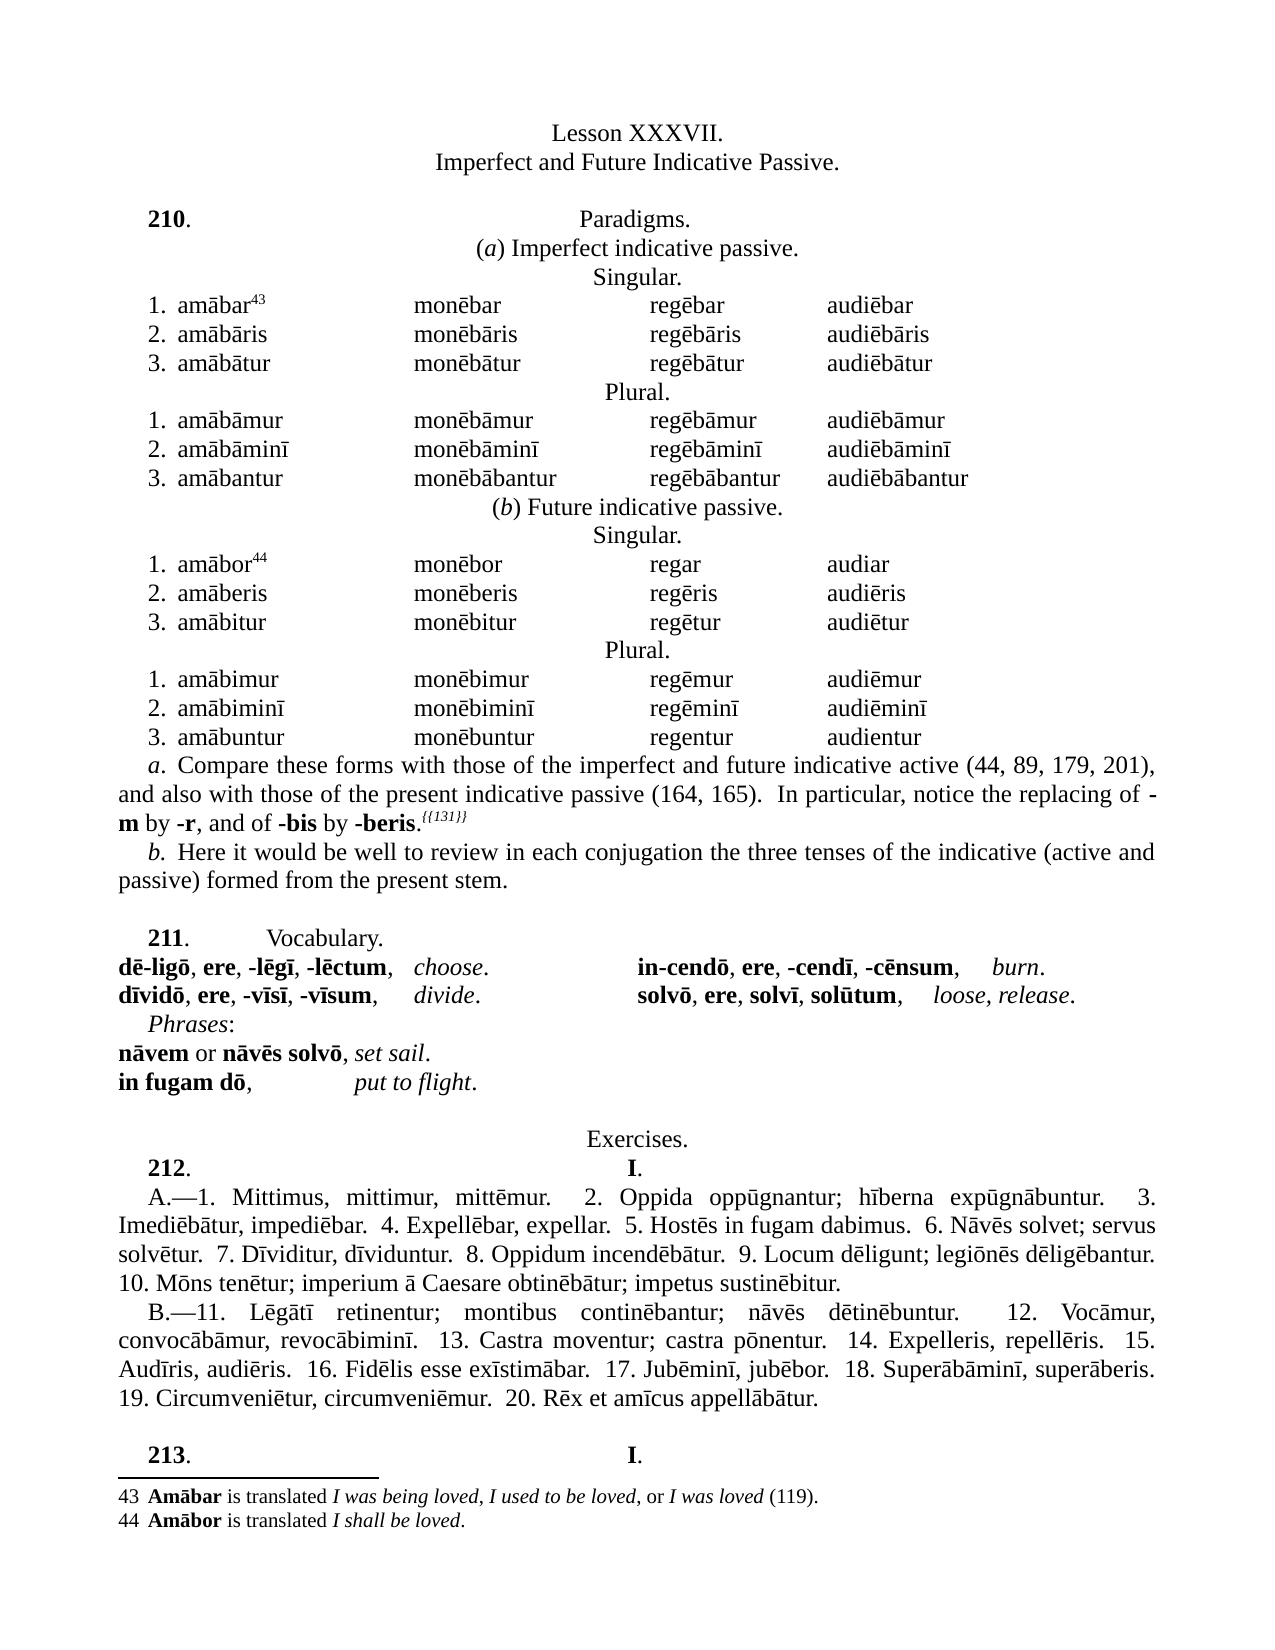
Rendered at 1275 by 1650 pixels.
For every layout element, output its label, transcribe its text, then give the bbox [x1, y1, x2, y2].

text in fugam dō, put to flight. [118, 1067, 1157, 1096]
text 2. amābāminī monēbāminī regēbāminī audiēbāminī [118, 434, 1157, 463]
text A.—1. Mittimus, mittimur, mittēmur. 2. Oppida oppūgnantur; hīberna expūgnābuntur. 3. Imediēbātur, impediēbar. 4. Expellēbar, expellar. 5. Hostēs in fugam dabimus. 6. Nāvēs solvet; servus solvētur. 7. Dīviditur, dīviduntur. 8. Oppidum incendēbātur. 9. Locum dēligunt; legiōnēs dēligēbantur. 10. Mōns tenētur; imperium ā Caesare obtinēbātur; impetus sustinēbitur. [118, 1182, 1157, 1297]
text nāvem or nāvēs solvō, set sail. [118, 1038, 1157, 1067]
text 1. amābar monēbar regēbar audiēbar [118, 291, 1157, 319]
text 211. Vocabulary. [118, 923, 1157, 952]
text Plural. [118, 636, 1157, 664]
text (b) Future indicative passive. [118, 492, 1157, 521]
text 3. amābātur monēbātur regēbātur audiēbātur [118, 348, 1157, 377]
text Lesson XXXVII. [118, 118, 1157, 147]
text 2. amābiminī monēbiminī regēminī audiēminī [118, 693, 1157, 722]
text 3. amābantur monēbābantur regēbābantur audiēbābantur [118, 463, 1157, 492]
text a. Compare these forms with those of the imperfect and future indicative active (44, 89, 179, 201), and also with those of the present indicative passive (164, 165). In particular, notice the replacing of -m by -r, and of -bis by -beris.{{131}} [118, 751, 1157, 837]
text B.—11. Lēgātī retinentur; montibus continēbantur; nāvēs dētinēbuntur. 12. Vocāmur, convocābāmur, revocābiminī. 13. Castra moventur; castra pōnentur. 14. Expelleris, repellēris. 15. Audīris, audiēris. 16. Fidēlis esse exīstimābar. 17. Jubēminī, jubēbor. 18. Superābāminī, superāberis. 19. Circumveniētur, circumveniēmur. 20. Rēx et amīcus appellābātur. [118, 1297, 1157, 1412]
text Amābar is translated I was being loved, I used to be loved, or I was loved (119). [118, 1484, 1157, 1508]
text b. Here it would be well to review in each conjugation the three tenses of the indicative (active and passive) formed from the present stem. [118, 837, 1157, 894]
text (a) Imperfect indicative passive. [118, 233, 1157, 262]
text Singular. [118, 262, 1157, 291]
text Phrases: [118, 1009, 1157, 1038]
text Imperfect and Future Indicative Passive. [118, 147, 1157, 176]
text Exercises. [118, 1124, 1157, 1153]
text 1. amābāmur monēbāmur regēbāmur audiēbāmur [118, 406, 1157, 434]
text Plural. [118, 377, 1157, 406]
text 212. I. [118, 1153, 1157, 1182]
text Amābor is translated I shall be loved. [118, 1508, 1157, 1532]
text dīvidō, ere, -vīsī, -vīsum, divide. [118, 981, 637, 1009]
text solvō, ere, solvī, solūtum, loose, release. [637, 981, 1157, 1009]
text 213. I. [118, 1441, 1157, 1469]
text 2. amāberis monēberis regēris audiēris [118, 578, 1157, 607]
text 1. amābimur monēbimur regēmur audiēmur [118, 664, 1157, 693]
text 3. amābuntur monēbuntur regentur audientur [118, 722, 1157, 751]
text Singular. [118, 521, 1157, 549]
text dē-ligō, ere, -lēgī, -lēctum, choose. [118, 952, 637, 981]
text 210. Paradigms. [118, 204, 1157, 233]
text in-cendō, ere, -cendī, -cēnsum, burn. [637, 952, 1157, 981]
text 2. amābāris monēbāris regēbāris audiēbāris [118, 319, 1157, 348]
text 1. amābor monēbor regar audiar [118, 549, 1157, 578]
text 3. amābitur monēbitur regētur audiētur [118, 607, 1157, 636]
